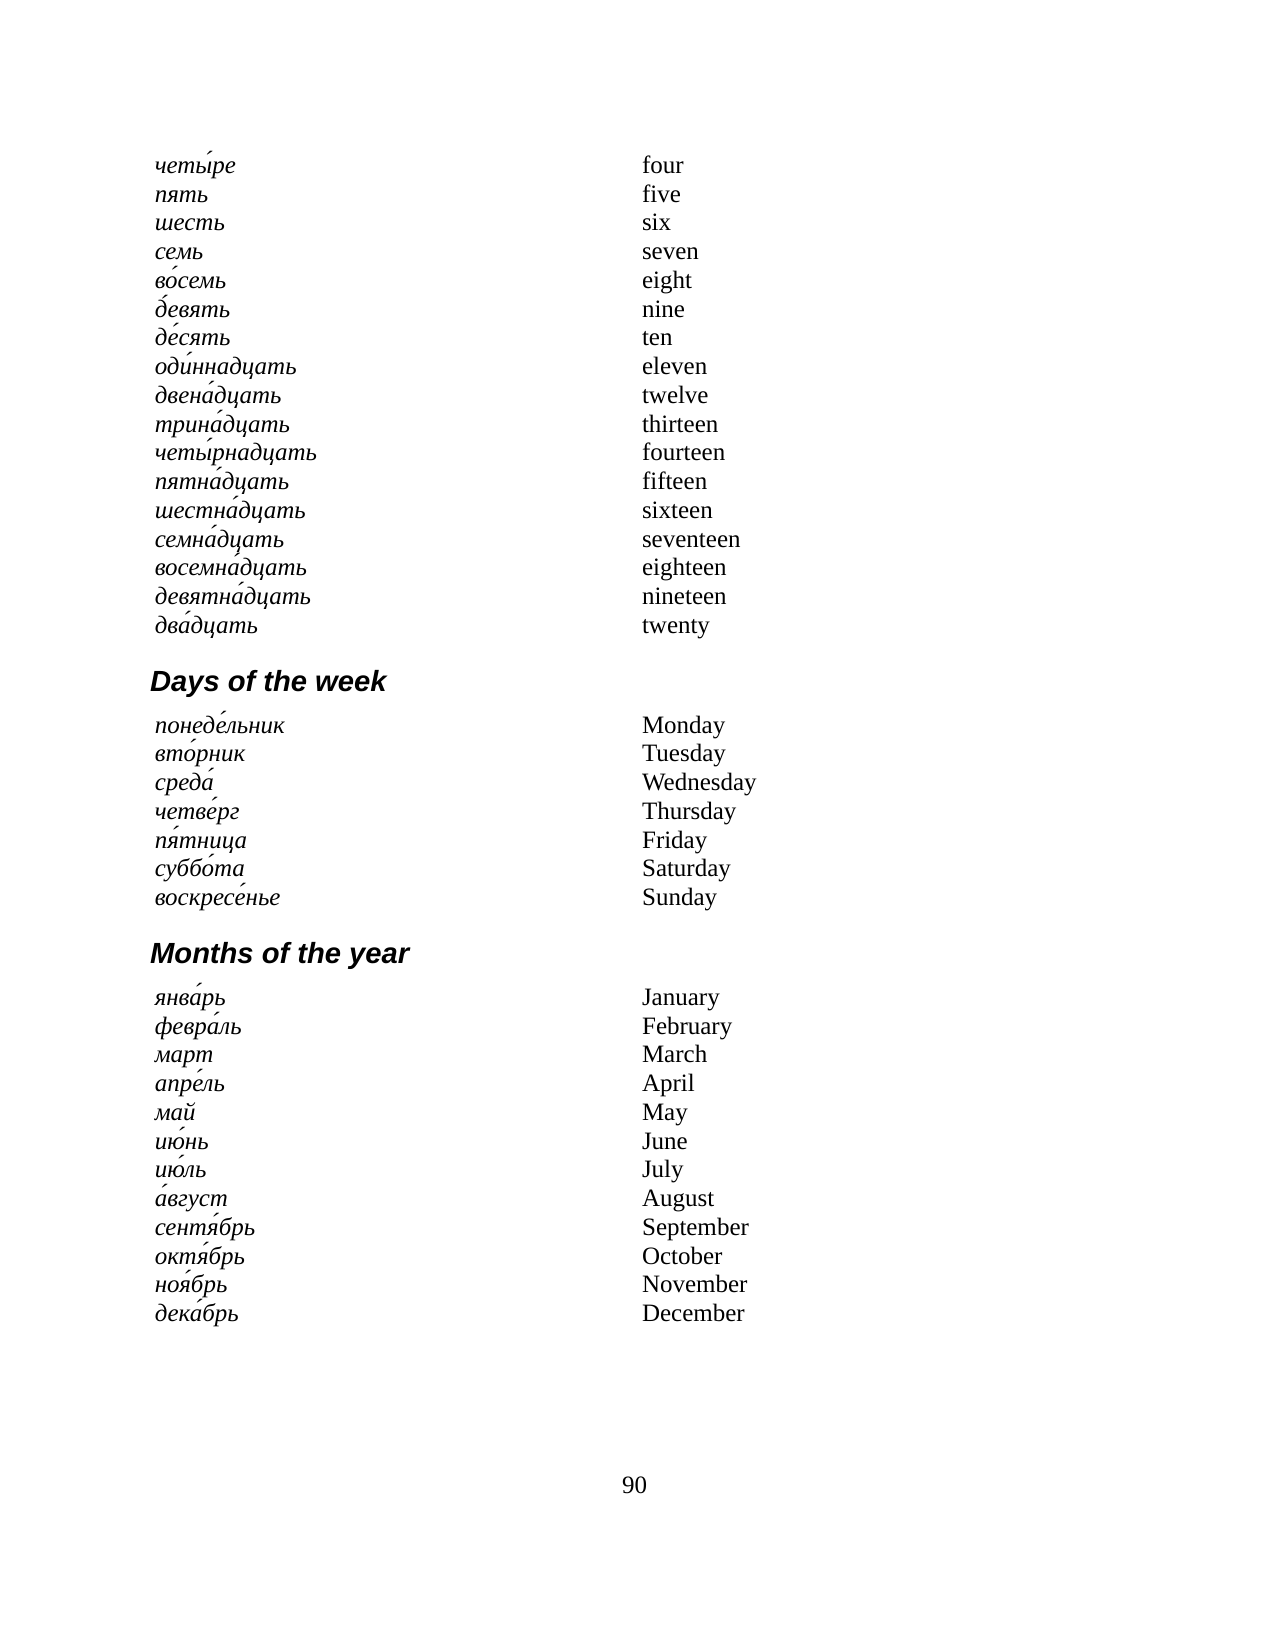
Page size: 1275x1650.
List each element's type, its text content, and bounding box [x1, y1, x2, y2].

table_cell June [638, 1126, 1125, 1154]
table_header January [638, 982, 1125, 1011]
table_cell четы́рнадцать [150, 438, 637, 466]
table_header понеде́льник [150, 710, 637, 738]
table_cell nineteen [638, 581, 1125, 610]
table_cell six [638, 208, 1125, 236]
table_cell девятна́дцать [150, 581, 637, 610]
table_cell nine [638, 294, 1125, 322]
table_cell д́евять [150, 294, 637, 322]
table_cell seven [638, 236, 1125, 265]
table_cell October [638, 1241, 1125, 1269]
table_cell оди́ннадцать [150, 351, 637, 380]
table_cell September [638, 1212, 1125, 1241]
table_cell суббо́та [150, 854, 637, 882]
table_cell де́сять [150, 323, 637, 351]
table_header янва́рь [150, 982, 637, 1011]
table_cell ноя́брь [150, 1270, 637, 1298]
table_cell thirteen [638, 409, 1125, 437]
table_cell Wednesday [638, 767, 1125, 796]
table_header Monday [638, 710, 1125, 738]
table_cell шестна́дцать [150, 495, 637, 524]
table_cell во́семь [150, 265, 637, 294]
table_cell Friday [638, 825, 1125, 853]
table_cell Tuesday [638, 739, 1125, 767]
subtitle Months of the year [150, 936, 1125, 969]
table_cell December [638, 1298, 1125, 1327]
table_cell шесть [150, 208, 637, 236]
table_cell февра́ль [150, 1011, 637, 1039]
table_cell два́дцать [150, 610, 637, 639]
table_cell вто́рник [150, 739, 637, 767]
table_cell May [638, 1097, 1125, 1126]
table_cell дека́брь [150, 1298, 637, 1327]
table_cell four [638, 150, 1125, 179]
table_cell Sunday [638, 882, 1125, 911]
table_cell пятна́дцать [150, 466, 637, 495]
table_cell пять [150, 179, 637, 207]
table_cell eighteen [638, 553, 1125, 581]
table_cell ию́нь [150, 1126, 637, 1154]
table_cell Saturday [638, 854, 1125, 882]
table_cell ию́ль [150, 1155, 637, 1183]
table_cell март [150, 1040, 637, 1068]
table_cell July [638, 1155, 1125, 1183]
table_cell среда́ [150, 767, 637, 796]
table_cell двена́дцать [150, 380, 637, 409]
table_cell четы́ре [150, 150, 637, 179]
table_cell трина́дцать [150, 409, 637, 437]
table_cell октя́брь [150, 1241, 637, 1269]
table_cell seventeen [638, 524, 1125, 552]
table_cell сентя́брь [150, 1212, 637, 1241]
table_cell четве́рг [150, 796, 637, 825]
table_cell fifteen [638, 466, 1125, 495]
table_cell пя́тница [150, 825, 637, 853]
table_cell April [638, 1068, 1125, 1097]
table_cell twelve [638, 380, 1125, 409]
table_cell August [638, 1183, 1125, 1212]
table_cell ten [638, 323, 1125, 351]
table_cell а́вгуст [150, 1183, 637, 1212]
table_cell sixteen [638, 495, 1125, 524]
table_cell семна́дцать [150, 524, 637, 552]
table_cell fourteen [638, 438, 1125, 466]
table_cell five [638, 179, 1125, 207]
table_cell апре́ль [150, 1068, 637, 1097]
table_cell семь [150, 236, 637, 265]
subtitle Days of the week [150, 664, 1125, 697]
table_cell November [638, 1270, 1125, 1298]
table_cell Thursday [638, 796, 1125, 825]
table_cell воскресе́нье [150, 882, 637, 911]
table_cell March [638, 1040, 1125, 1068]
table_cell восемна́дцать [150, 553, 637, 581]
table_cell май [150, 1097, 637, 1126]
table_cell eight [638, 265, 1125, 294]
table_cell February [638, 1011, 1125, 1039]
table_cell eleven [638, 351, 1125, 380]
table_cell twenty [638, 610, 1125, 639]
